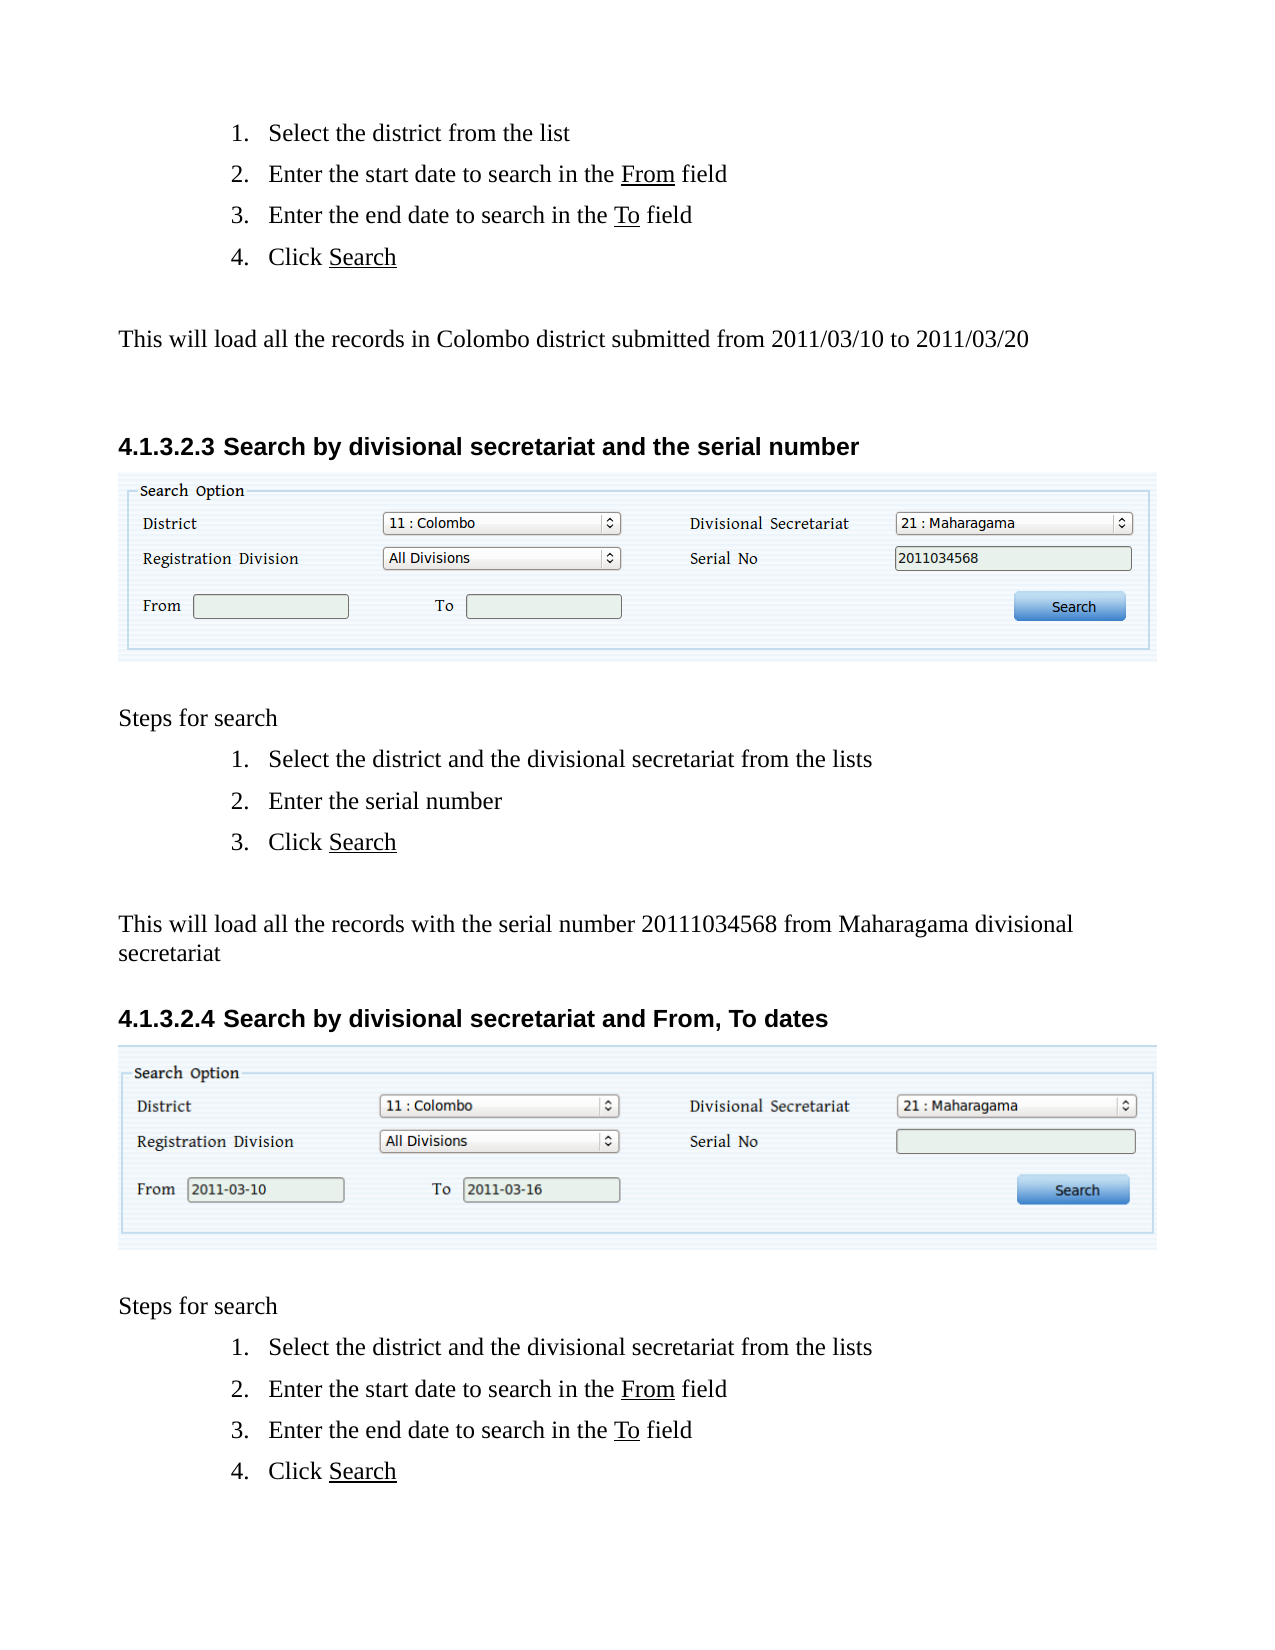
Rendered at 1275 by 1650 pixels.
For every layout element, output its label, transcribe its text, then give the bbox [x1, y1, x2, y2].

text Steps for search [118, 703, 1157, 732]
list Enter the end date to search in the To field [231, 201, 1157, 229]
list Enter the serial number [231, 786, 1157, 814]
list Select the district from the list [231, 118, 1157, 147]
list Select the district and the divisional secretariat from the lists [231, 1332, 1157, 1361]
list Enter the start date to search in the From field [231, 159, 1157, 188]
text This will load all the records with the serial number 20111034568 from Maharagama divisional secretariat [118, 909, 1157, 967]
list Click Search [231, 827, 1157, 856]
picture [118, 472, 1157, 662]
text Steps for search [118, 1291, 1157, 1320]
list Enter the end date to search in the To field [231, 1415, 1157, 1444]
subtitle Search by divisional secretariat and From, To dates [118, 1004, 1157, 1033]
picture [118, 1045, 1157, 1250]
list Click Search [231, 242, 1157, 271]
list Click Search [231, 1456, 1157, 1485]
text This will load all the records in Colombo district submitted from 2011/03/10 to 2011/03/20 [118, 324, 1157, 353]
list Select the district and the divisional secretariat from the lists [231, 744, 1157, 773]
list Enter the start date to search in the From field [231, 1374, 1157, 1402]
subtitle Search by divisional secretariat and the serial number [118, 432, 1157, 460]
